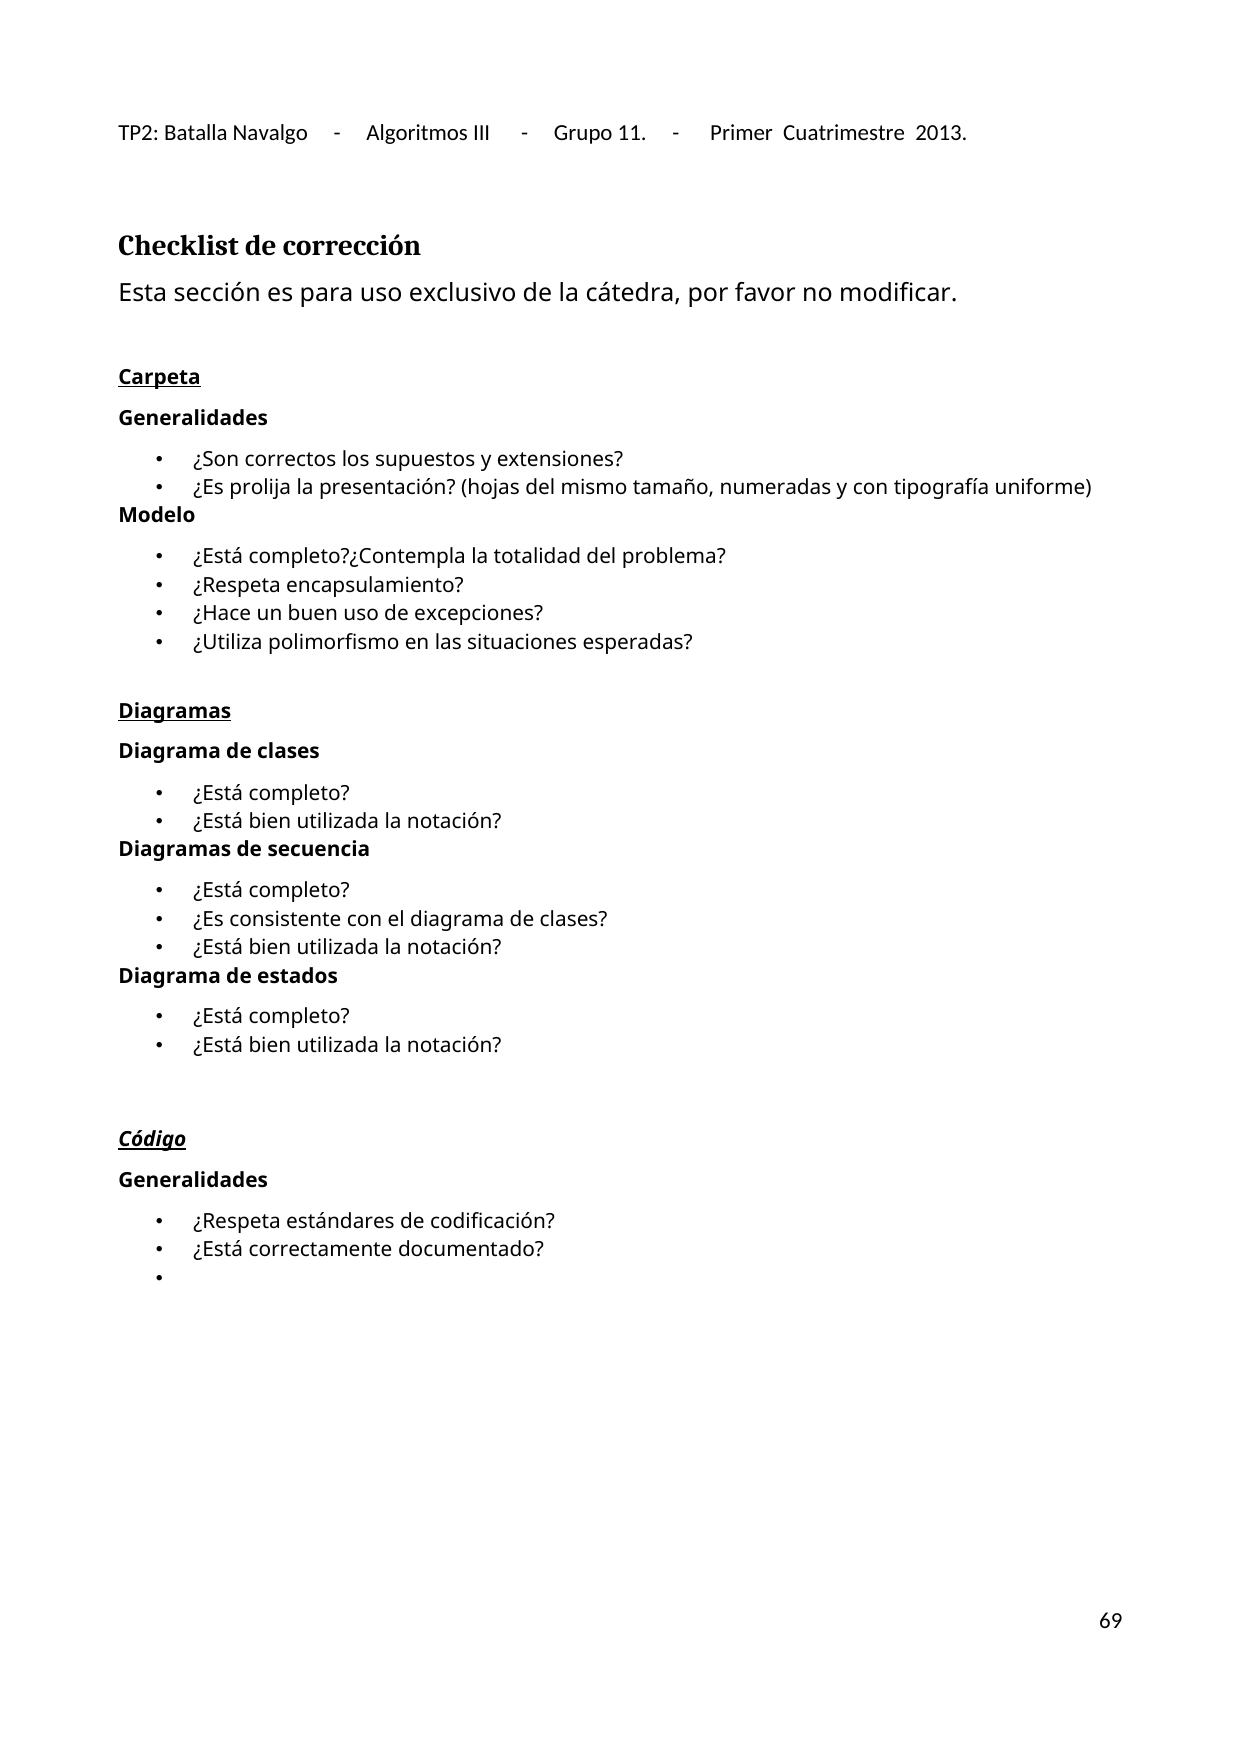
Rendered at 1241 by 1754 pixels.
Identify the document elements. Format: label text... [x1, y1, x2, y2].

text Código [118, 1124, 1122, 1152]
list ¿Respeta estándares de codificación? [118, 1206, 1122, 1234]
list ¿Utiliza polimorfismo en las situaciones esperadas? [118, 627, 1122, 655]
list ¿Hace un buen uso de excepciones? [118, 598, 1122, 627]
list ¿Es prolija la presentación? (hojas del mismo tamaño, numeradas y con tipografía uniforme) [118, 472, 1122, 501]
list ¿Está completo? [118, 778, 1122, 806]
text Generalidades [118, 1165, 1122, 1193]
text Generalidades [118, 403, 1122, 431]
list ¿Es consistente con el diagrama de clases? [118, 904, 1122, 932]
list ¿Está completo? [118, 1002, 1122, 1030]
text Diagrama de clases [118, 737, 1122, 765]
list ¿Está completo?¿Contempla la totalidad del problema? [118, 541, 1122, 570]
list ¿Está completo? [118, 875, 1122, 904]
list ¿Está correctamente documentado? [118, 1234, 1122, 1263]
list ¿Está bien utilizada la notación? [118, 1030, 1122, 1058]
list ¿Está bien utilizada la notación? [118, 806, 1122, 834]
list ¿Respeta encapsulamiento? [118, 570, 1122, 598]
text Checklist de corrección [118, 229, 1122, 262]
text Diagramas [118, 696, 1122, 724]
list ¿Son correctos los supuestos y extensiones? [118, 444, 1122, 472]
text Esta sección es para uso exclusivo de la cátedra, por favor no modificar. [118, 275, 1122, 309]
list ¿Está bien utilizada la notación? [118, 932, 1122, 961]
text Modelo [118, 501, 1122, 529]
text Diagramas de secuencia [118, 834, 1122, 863]
text Carpeta [118, 362, 1122, 390]
text Diagrama de estados [118, 961, 1122, 989]
